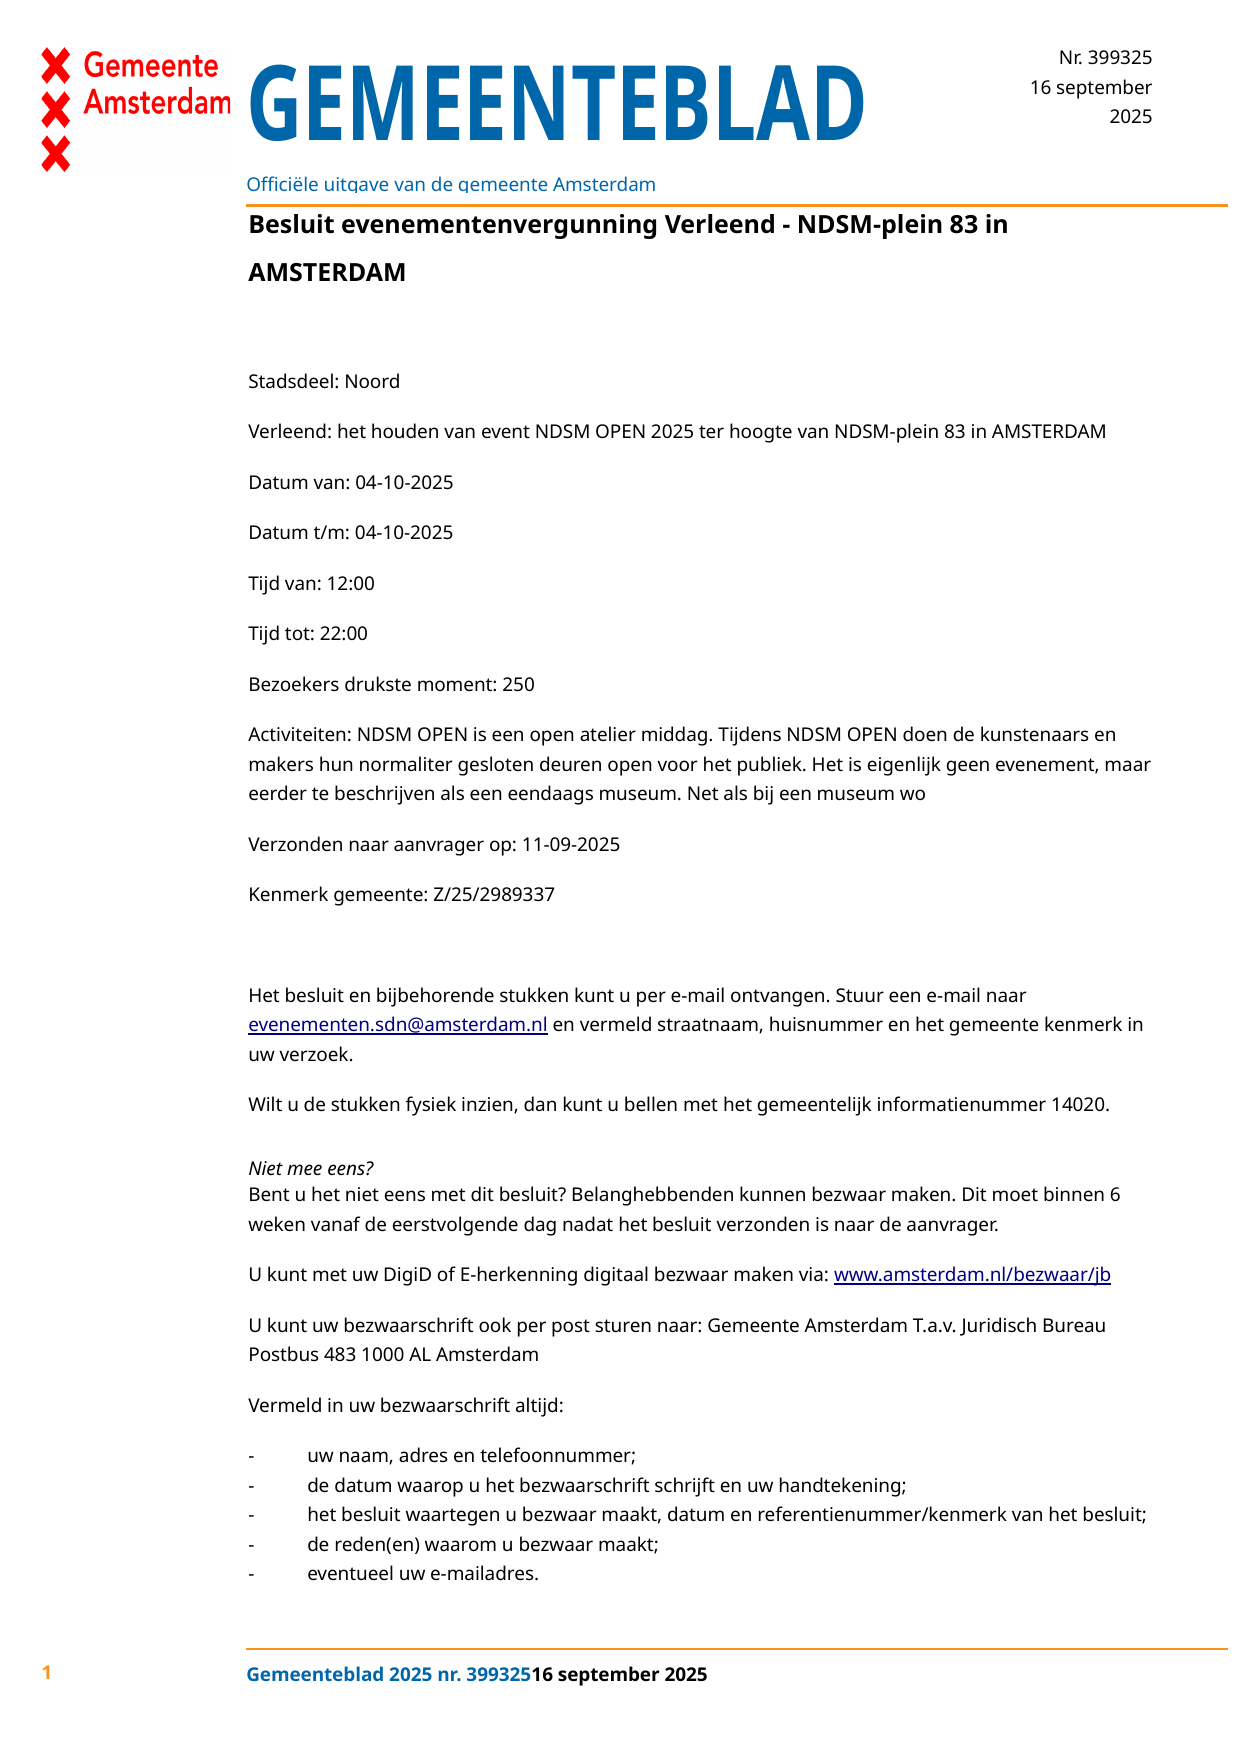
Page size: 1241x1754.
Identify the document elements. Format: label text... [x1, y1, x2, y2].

text Verzonden naar aanvrager op: 11-09-2025 [248, 831, 1152, 857]
text Wilt u de stukken fysiek inzien, dan kunt u bellen met het gemeentelijk informatienummer 14020. [248, 1092, 1152, 1117]
text U kunt met uw DigiD of E-herkenning digitaal bezwaar maken via: www.amsterdam.nl/bezwaar/jb [248, 1261, 1152, 1287]
list eventueel uw e-mailadres. [248, 1561, 1152, 1586]
text Besluit evenementenvergunning Verleend - NDSM-plein 83 in AMSTERDAM [248, 207, 1152, 288]
text U kunt uw bezwaarschrift ook per post sturen naar: Gemeente Amsterdam T.a.v. Juridisch Bureau Postbus 483 1000 AL Amsterdam [248, 1312, 1152, 1367]
text Vermeld in uw bezwaarschrift altijd: [248, 1392, 1152, 1417]
picture [41, 47, 231, 172]
text Bezoekers drukste moment: 250 [248, 671, 1152, 697]
text Bent u het niet eens met dit besluit? Belanghebbenden kunnen bezwaar maken. Dit moet binnen 6 weken vanaf de eerstvolgende dag nadat het besluit verzonden is naar de aanvrager. [248, 1181, 1152, 1237]
text Datum t/m: 04-10-2025 [248, 519, 1152, 545]
text Verleend: het houden van event NDSM OPEN 2025 ter hoogte van NDSM-plein 83 in AMSTERDAM [248, 419, 1152, 444]
list de reden(en) waarom u bezwaar maakt; [248, 1531, 1152, 1557]
list het besluit waartegen u bezwaar maakt, datum en referentienummer/kenmerk van het besluit; [248, 1501, 1152, 1527]
text Kenmerk gemeente: Z/25/2989337 [248, 881, 1152, 907]
text Tijd tot: 22:00 [248, 620, 1152, 646]
text Datum van: 04-10-2025 [248, 469, 1152, 495]
text Activiteiten: NDSM OPEN is een open atelier middag. Tijdens NDSM OPEN doen de kunstenaars en makers hun normaliter gesloten deuren open voor het publiek. Het is eigenlijk geen evenement, maar eerder te beschrijven als een eendaags museum. Net als bij een museum wo [248, 721, 1152, 806]
list de datum waarop u het bezwaarschrift schrijft en uw handtekening; [248, 1472, 1152, 1497]
list uw naam, adres en telefoonnummer; [248, 1442, 1152, 1468]
text Stadsdeel: Noord [248, 368, 1152, 394]
text Tijd van: 12:00 [248, 570, 1152, 596]
text Niet mee eens? [248, 1156, 1152, 1181]
text Het besluit en bijbehorende stukken kunt u per e-mail ontvangen. Stuur een e-mail naar evenementen.sdn@amsterdam.nl en vermeld straatnaam, huisnummer en het gemeente kenmerk in uw verzoek. [248, 982, 1152, 1067]
